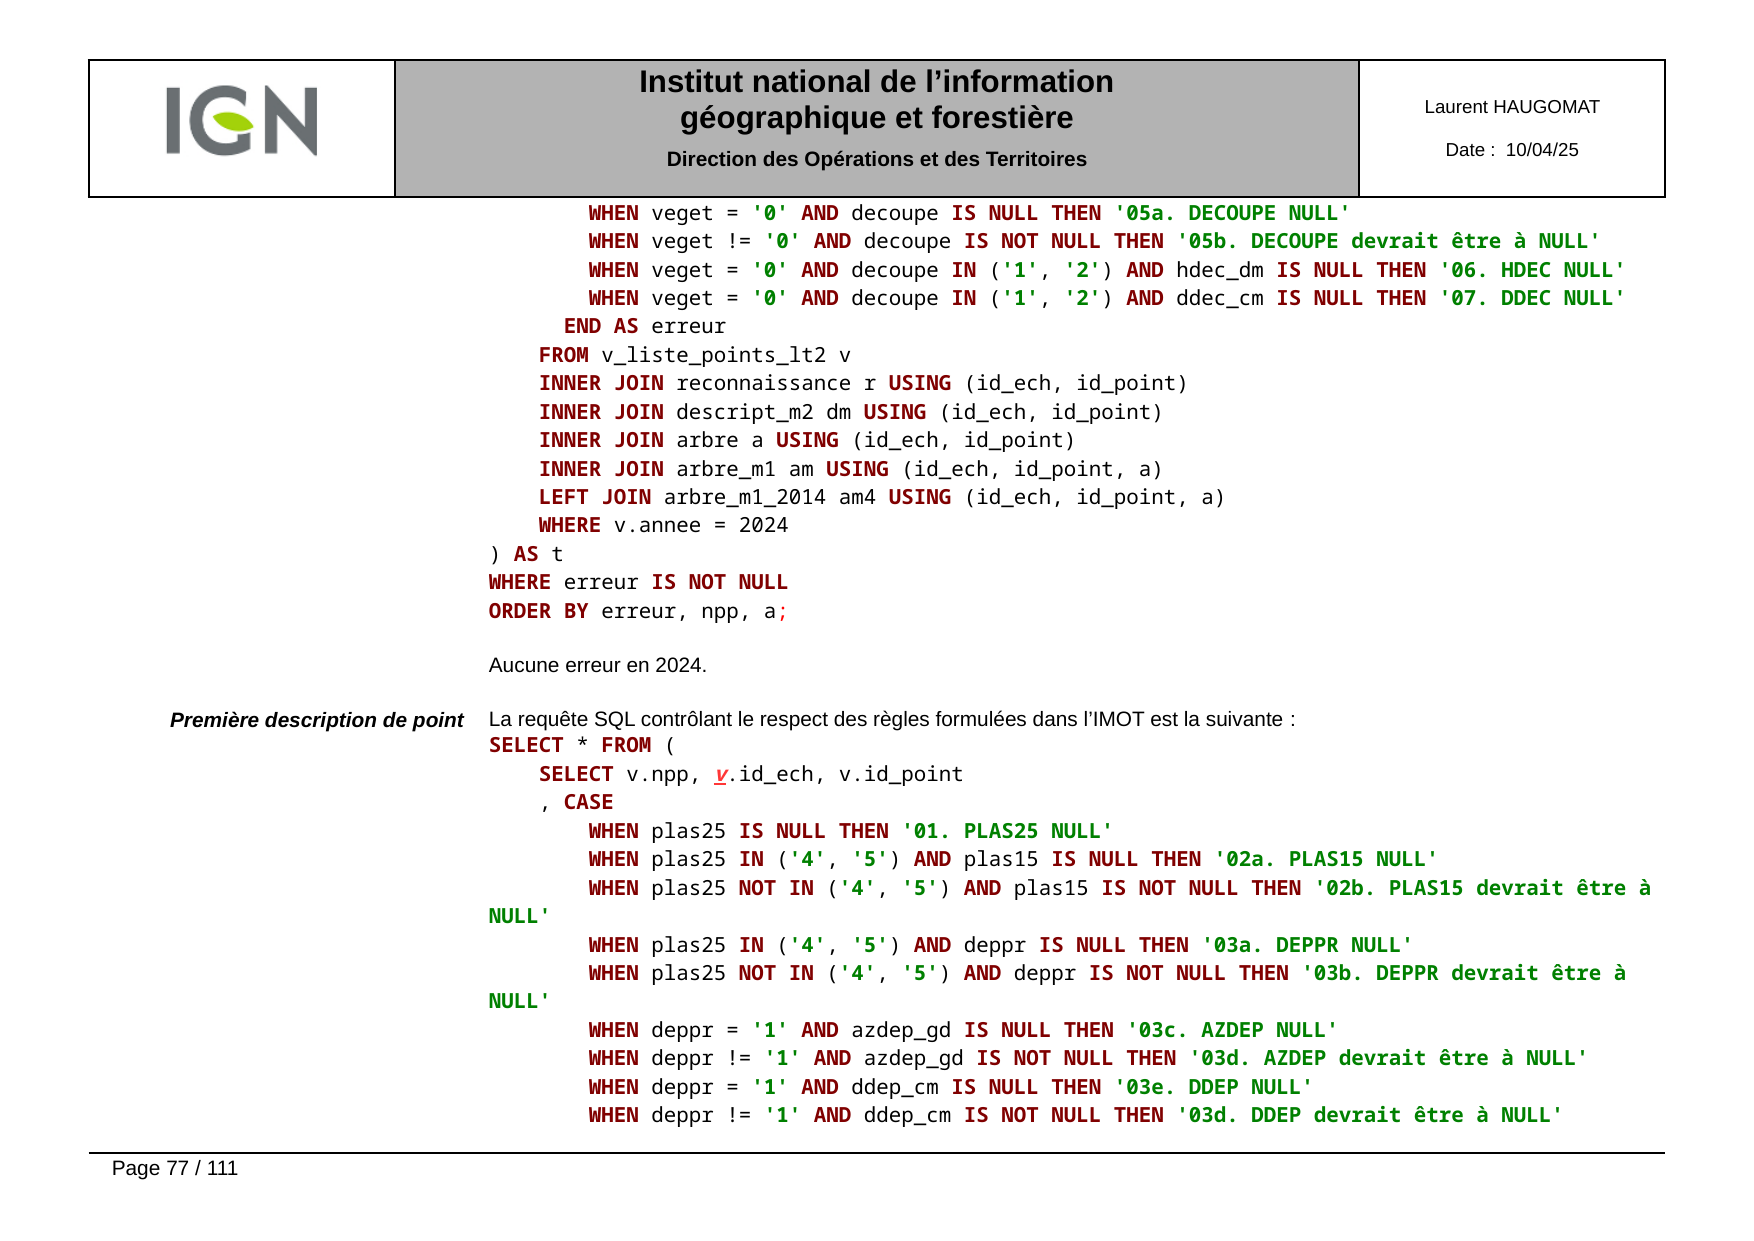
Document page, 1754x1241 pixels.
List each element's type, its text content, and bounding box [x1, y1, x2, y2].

table_cell [89, 198, 483, 707]
picture [141, 62, 343, 180]
table_cell La requête SQL contrôlant le respect des règles formulées dans l’IMOT est la suivante : SELECT * FROM ( SELECT v.npp, v.id_ech, v.id_point , CASE WHEN plas25 IS NULL THEN '01. PLAS25 NULL' WHEN plas25 IN ('4', '5') AND plas15 IS NULL THEN '02a. PLAS15 NULL' WHEN plas25 NOT IN ('4', '5') AND plas15 IS NOT NULL THEN '02b. PLAS15 devrait être à NULL' WHEN plas25 IN ('4', '5') AND deppr IS NULL THEN '03a. DEPPR NULL' WHEN plas25 NOT IN ('4', '5') AND deppr IS NOT NULL THEN '03b. DEPPR devrait être à NULL' WHEN deppr = '1' AND azdep_gd IS NULL THEN '03c. AZDEP NULL' WHEN deppr != '1' AND azdep_gd IS NOT NULL THEN '03d. AZDEP devrait être à NULL' WHEN deppr = '1' AND ddep_cm IS NULL THEN '03e. DDEP NULL' WHEN deppr != '1' AND ddep_cm IS NOT NULL THEN '03d. DDEP devrait être à NULL' [483, 707, 1665, 1135]
table_cell Première description de point [89, 707, 483, 1135]
table_cell WHEN veget = '0' AND decoupe IS NULL THEN '05a. DECOUPE NULL' WHEN veget != '0' AND decoupe IS NOT NULL THEN '05b. DECOUPE devrait être à NULL' WHEN veget = '0' AND decoupe IN ('1', '2') AND hdec_dm IS NULL THEN '06. HDEC NULL' WHEN veget = '0' AND decoupe IN ('1', '2') AND ddec_cm IS NULL THEN '07. DDEC NULL' END AS erreur FROM v_liste_points_lt2 v INNER JOIN reconnaissance r USING (id_ech, id_point) INNER JOIN descript_m2 dm USING (id_ech, id_point) INNER JOIN arbre a USING (id_ech, id_point) INNER JOIN arbre_m1 am USING (id_ech, id_point, a) LEFT JOIN arbre_m1_2014 am4 USING (id_ech, id_point, a) WHERE v.annee = 2024 ) AS t WHERE erreur IS NOT NULL ORDER BY erreur, npp, a; Aucune erreur en 2024. [483, 198, 1665, 707]
